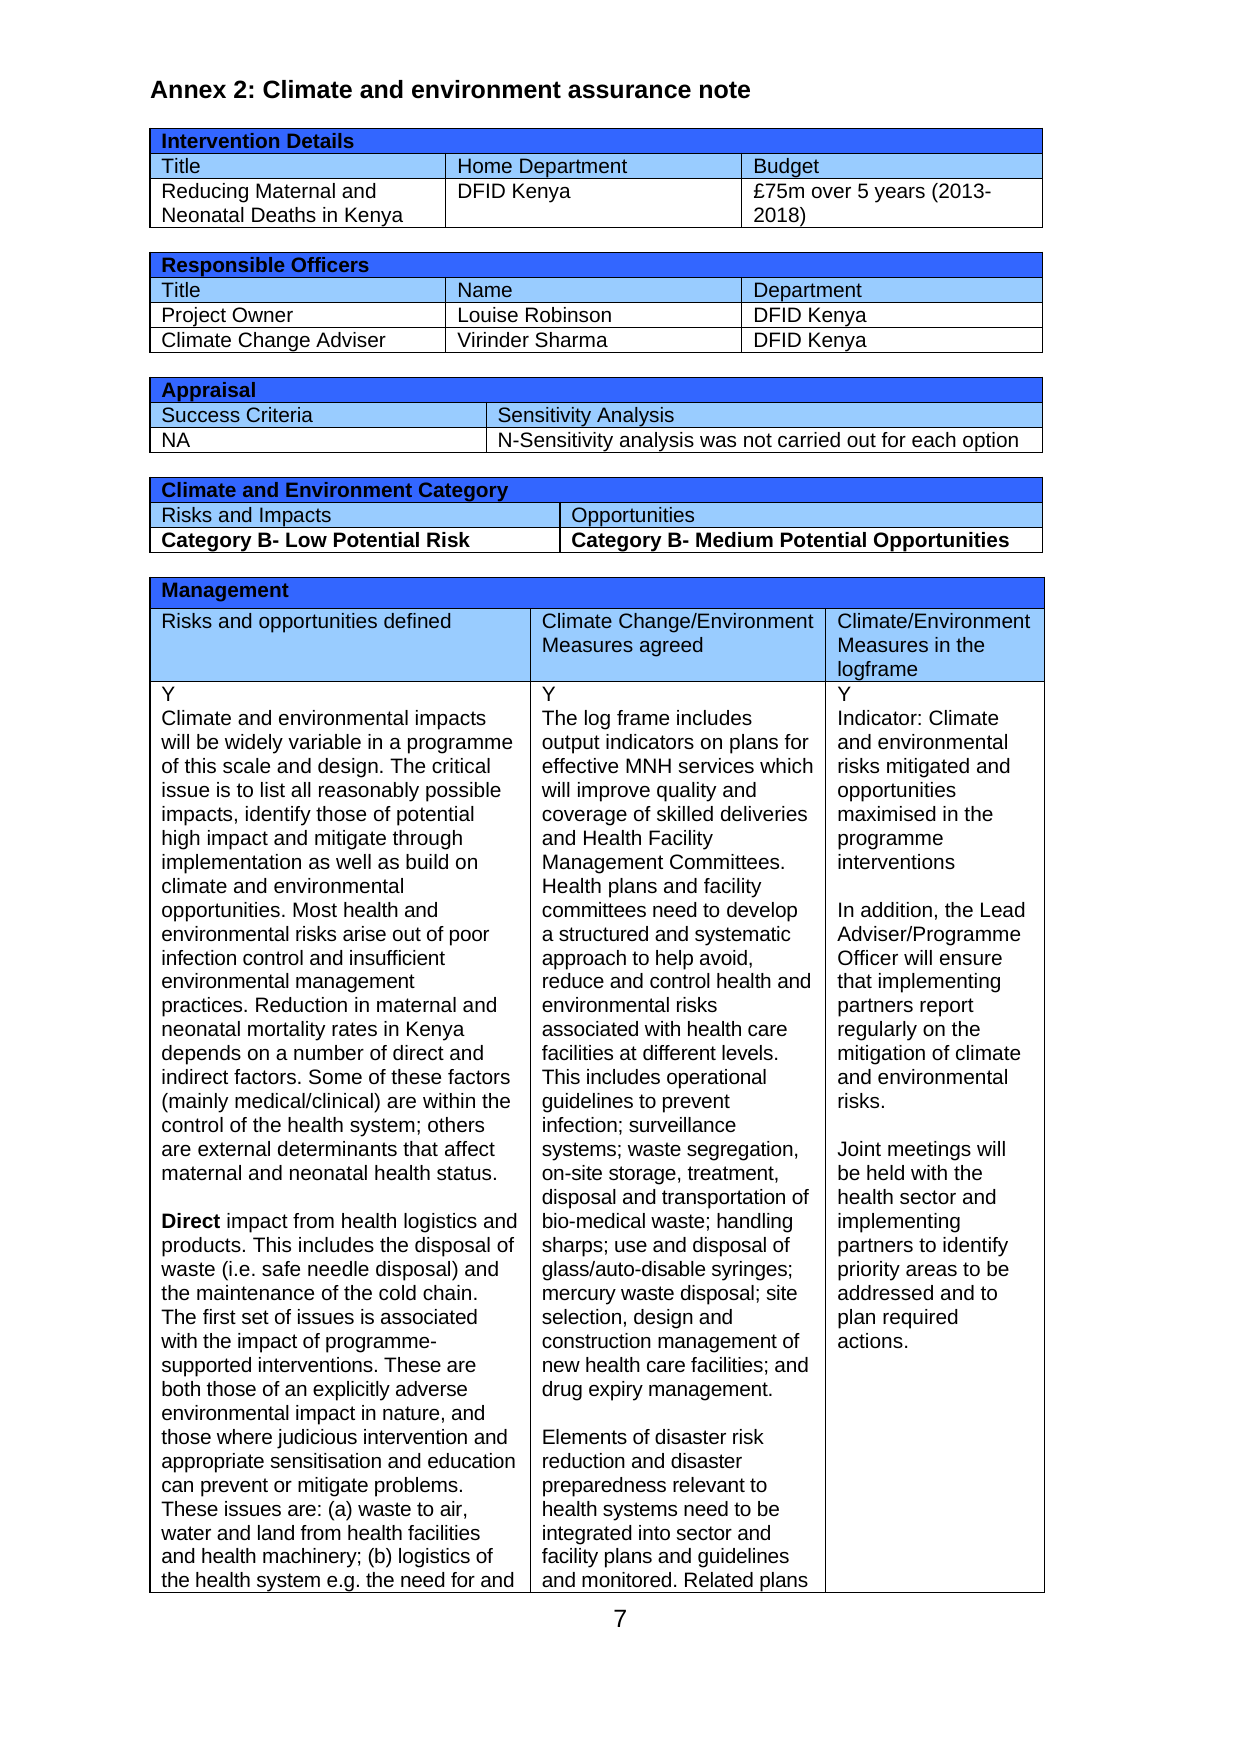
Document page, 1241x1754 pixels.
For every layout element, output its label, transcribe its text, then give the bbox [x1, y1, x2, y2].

table_cell Climate Change/Environment Measures agreed [531, 609, 825, 681]
table_header Appraisal [151, 378, 1042, 402]
table_cell N-Sensitivity analysis was not carried out for each option [487, 428, 1042, 452]
table_cell Name [446, 278, 741, 302]
table_cell Category B- Medium Potential Opportunities [561, 528, 1042, 552]
table_cell Success Criteria [151, 403, 486, 427]
table_cell Risks and Impacts [151, 503, 559, 527]
table_cell Risks and opportunities defined [151, 609, 530, 681]
table_cell Sensitivity Analysis [487, 403, 1042, 427]
table_cell NA [151, 428, 486, 452]
table_cell Y The log frame includes output indicators on plans for effective MNH services which will improve quality and coverage of skilled deliveries and Health Facility Management Committees. Health plans and facility committees need to develop a structured and systematic approach to help avoid, reduce and control health and environmental risks associated with health care facilities at different levels. This includes operational guidelines to prevent infection; surveillance systems; waste segregation, on-site storage, treatment, disposal and transportation of bio-medical waste; handling sharps; use and disposal of glass/auto-disable syringes; mercury waste disposal; site selection, design and construction management of new health care facilities; and drug expiry management. Elements of disaster risk reduction and disaster preparedness relevant to health systems need to be integrated into sector and facility plans and guidelines and monitored. Related plans [531, 682, 825, 1592]
table_header Climate and Environment Category [151, 478, 1042, 502]
table_cell Y Climate and environmental impacts will be widely variable in a programme of this scale and design. The critical issue is to list all reasonably possible impacts, identify those of potential high impact and mitigate through implementation as well as build on climate and environmental opportunities. Most health and environmental risks arise out of poor infection control and insufficient environmental management practices. Reduction in maternal and neonatal mortality rates in Kenya depends on a number of direct and indirect factors. Some of these factors (mainly medical/clinical) are within the control of the health system; others are external determinants that affect maternal and neonatal health status. Direct impact from health logistics and products. This includes the disposal of waste (i.e. safe needle disposal) and the maintenance of the cold chain. The first set of issues is associated with the impact of programme-supported interventions. These are both those of an explicitly adverse environmental impact in nature, and those where judicious intervention and appropriate sensitisation and education can prevent or mitigate problems. These issues are: (a) waste to air, water and land from health facilities and health machinery; (b) logistics of the health system e.g. the need for and [151, 682, 530, 1592]
text Annex 2: Climate and environment assurance note [150, 75, 1034, 104]
table_cell DFID Kenya [742, 303, 1042, 327]
table_cell DFID Kenya [742, 328, 1042, 352]
table_header Intervention Details [151, 129, 1042, 153]
table_cell Y Indicator: Climate and environmental risks mitigated and opportunities maximised in the programme interventions In addition, the Lead Adviser/Programme Officer will ensure that implementing partners report regularly on the mitigation of climate and environmental risks. Joint meetings will be held with the health sector and implementing partners to identify priority areas to be addressed and to plan required actions. [826, 682, 1044, 1592]
table_cell Budget [742, 154, 1042, 178]
table_cell £75m over 5 years (2013-2018) [742, 179, 1042, 227]
table_cell Project Owner [151, 303, 445, 327]
table_cell Category B- Low Potential Risk [151, 528, 559, 552]
table_header Responsible Officers [151, 253, 1042, 277]
table_cell Title [151, 278, 445, 302]
table_cell Climate Change Adviser [151, 328, 445, 352]
table_cell Reducing Maternal and Neonatal Deaths in Kenya [151, 179, 445, 227]
table_cell Climate/Environment Measures in the logframe [826, 609, 1044, 681]
table_header Management [151, 578, 1044, 608]
table_cell Home Department [446, 154, 741, 178]
table_cell DFID Kenya [446, 179, 741, 227]
table_cell Louise Robinson [446, 303, 741, 327]
table_cell Opportunities [561, 503, 1042, 527]
table_cell Department [742, 278, 1042, 302]
table_cell Virinder Sharma [446, 328, 741, 352]
table_cell Title [151, 154, 445, 178]
